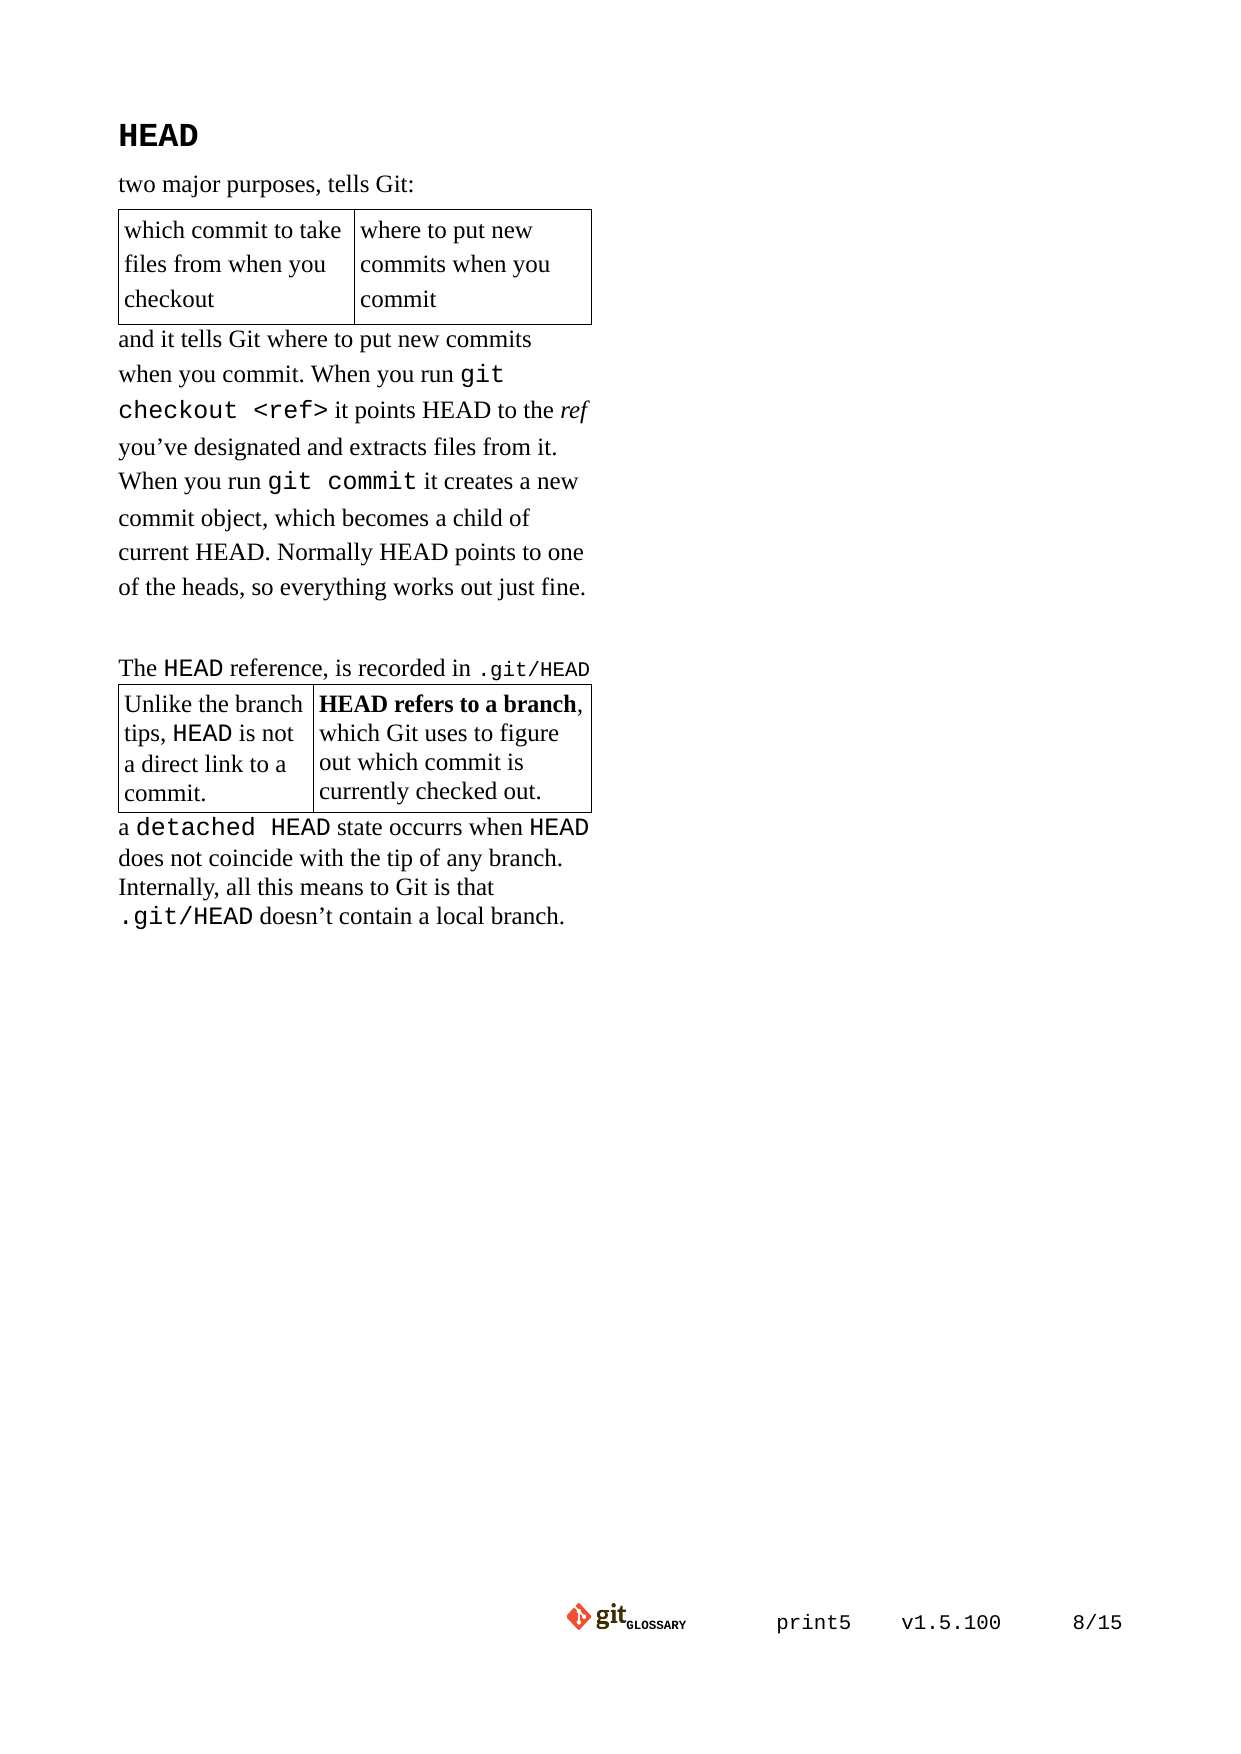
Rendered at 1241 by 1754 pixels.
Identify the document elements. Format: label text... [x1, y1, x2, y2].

table_header where to put new commits when you commit [355, 210, 591, 324]
subtitle HEAD [118, 118, 591, 156]
text a detached HEAD state occurrs when HEAD does not coincide with the tip of any branch. Internally, all this means to Git is that .git/HEAD doesn’t contain a local branch. [118, 813, 591, 932]
text and it tells Git where to put new commits when you commit. When you run git checkout <ref> it points HEAD to the ref you’ve designated and extracts files from it. When you run git commit it creates a new commit object, which becomes a child of current HEAD. Normally HEAD points to one of the heads, so everything works out just fine. [118, 325, 591, 601]
picture [566, 1603, 627, 1630]
text two major purposes, tells Git: [118, 169, 591, 197]
table_header Unlike the branch tips, HEAD is not a direct link to a commit. [119, 685, 313, 812]
table_header HEAD refers to a branch, which Git uses to figure out which commit is currently checked out. [314, 685, 591, 812]
table_header which commit to take files from when you checkout [119, 210, 354, 324]
text The HEAD reference, is recorded in .git/HEAD [118, 653, 591, 684]
